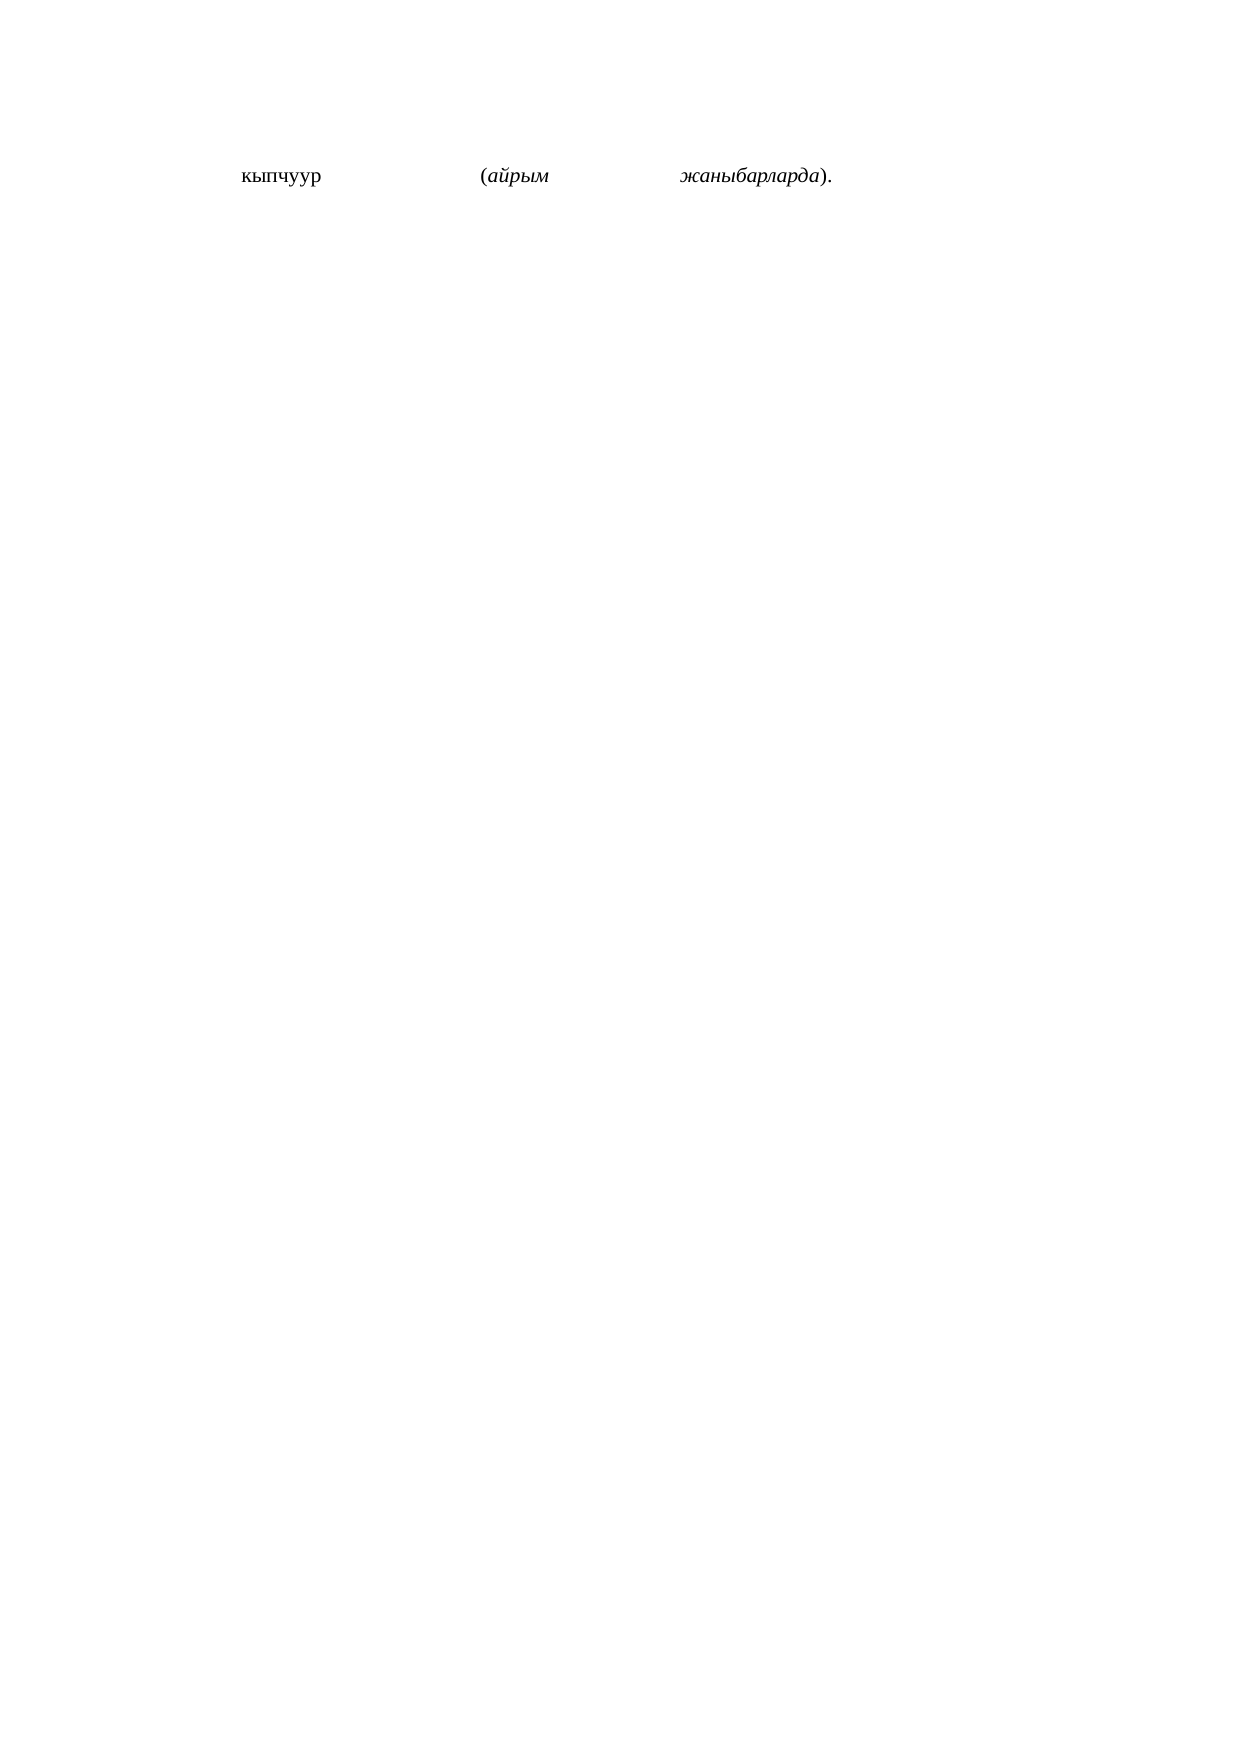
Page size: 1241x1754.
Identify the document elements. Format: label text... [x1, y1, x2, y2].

text жаныбарларда). [679, 164, 1004, 187]
text кыпчуур (айрым [241, 164, 549, 187]
